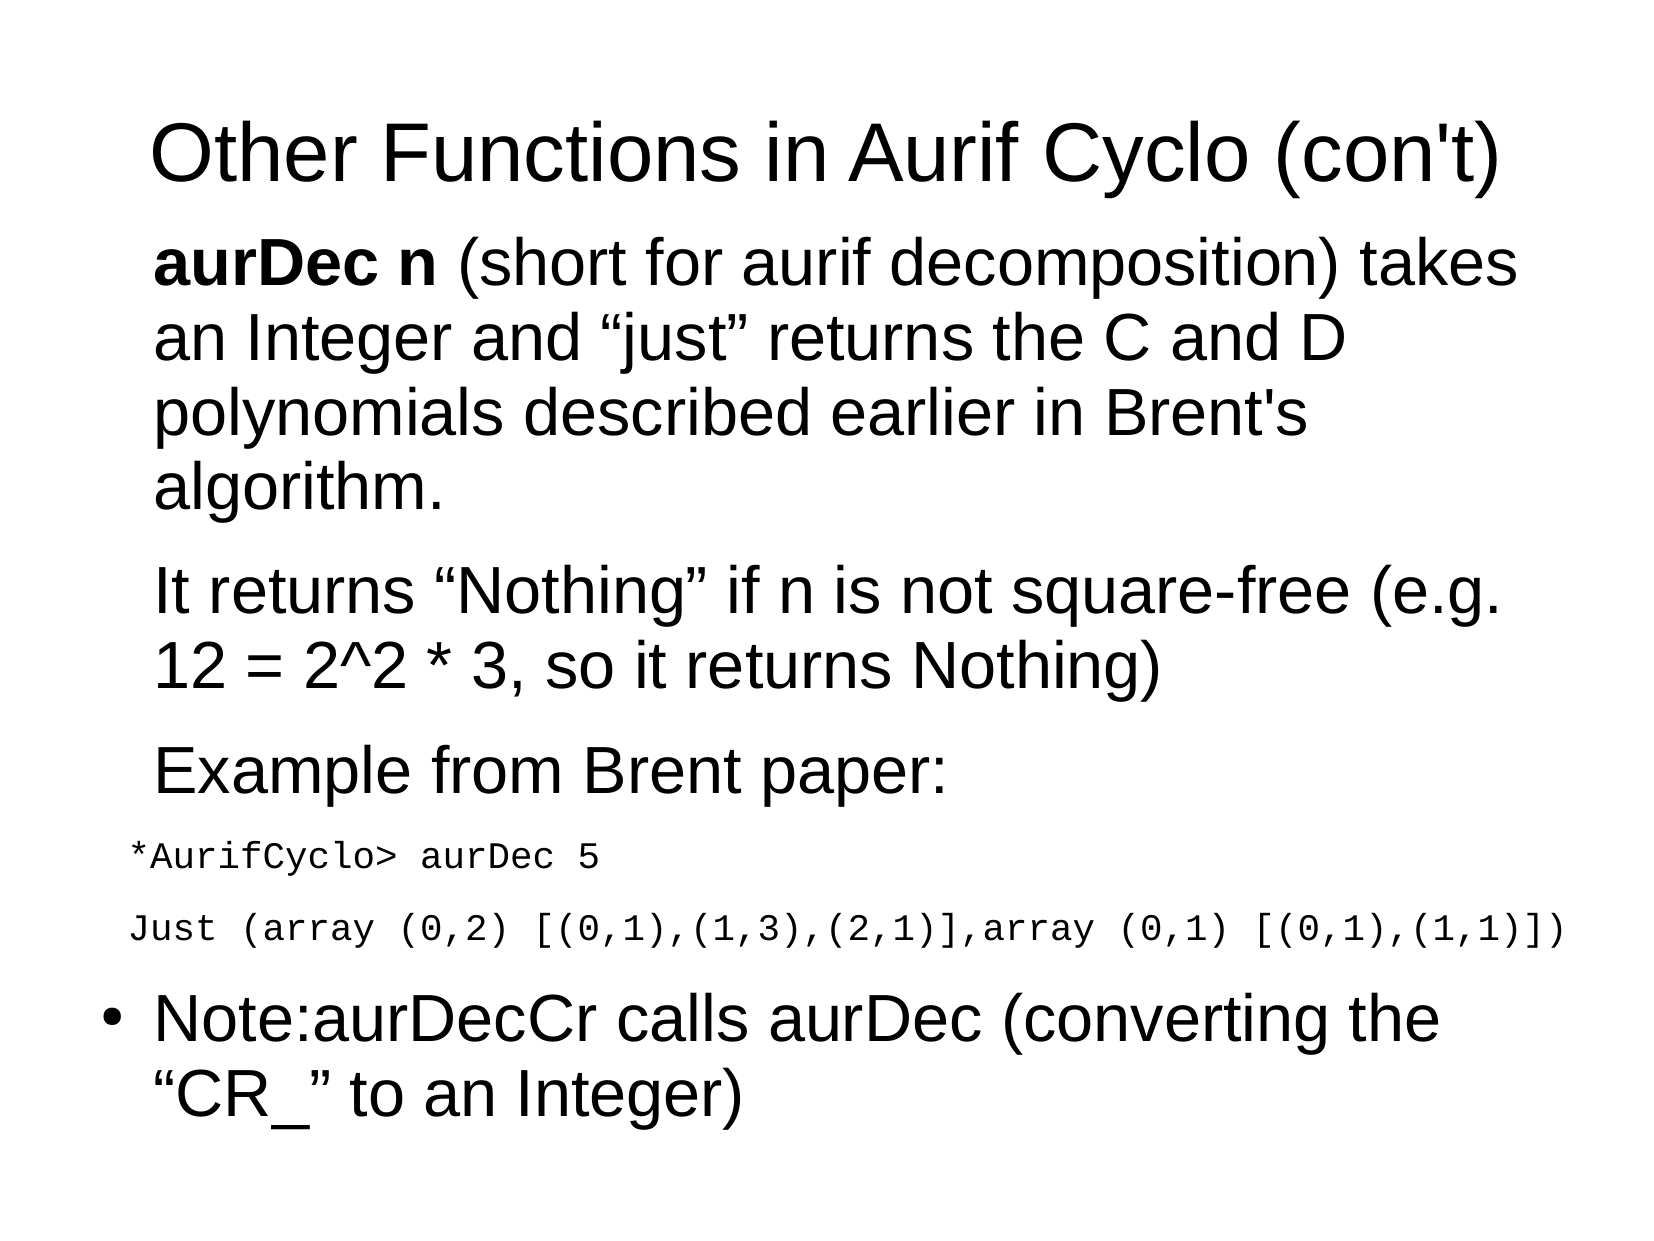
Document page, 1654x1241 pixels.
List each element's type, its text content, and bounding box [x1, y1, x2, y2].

list aurDec n (short for aurif decomposition) takes an Integer and “just” returns the C and D polynomials described earlier in Brent's algorithm. It returns “Nothing” if n is not square-free (e.g. 12 = 2^2 * 3, so it returns Nothing) Example from Brent paper: *AurifCyclo> aurDec 5 Just (array (0,2) [(0,1),(1,3),(2,1)],array (0,1) [(0,1),(1,1)]) Note:aurDecCr calls aurDec (converting the “CR_” to an Integer) [82, 225, 1571, 1201]
title Other Functions in Aurif Cyclo (con't) [82, 49, 1571, 225]
